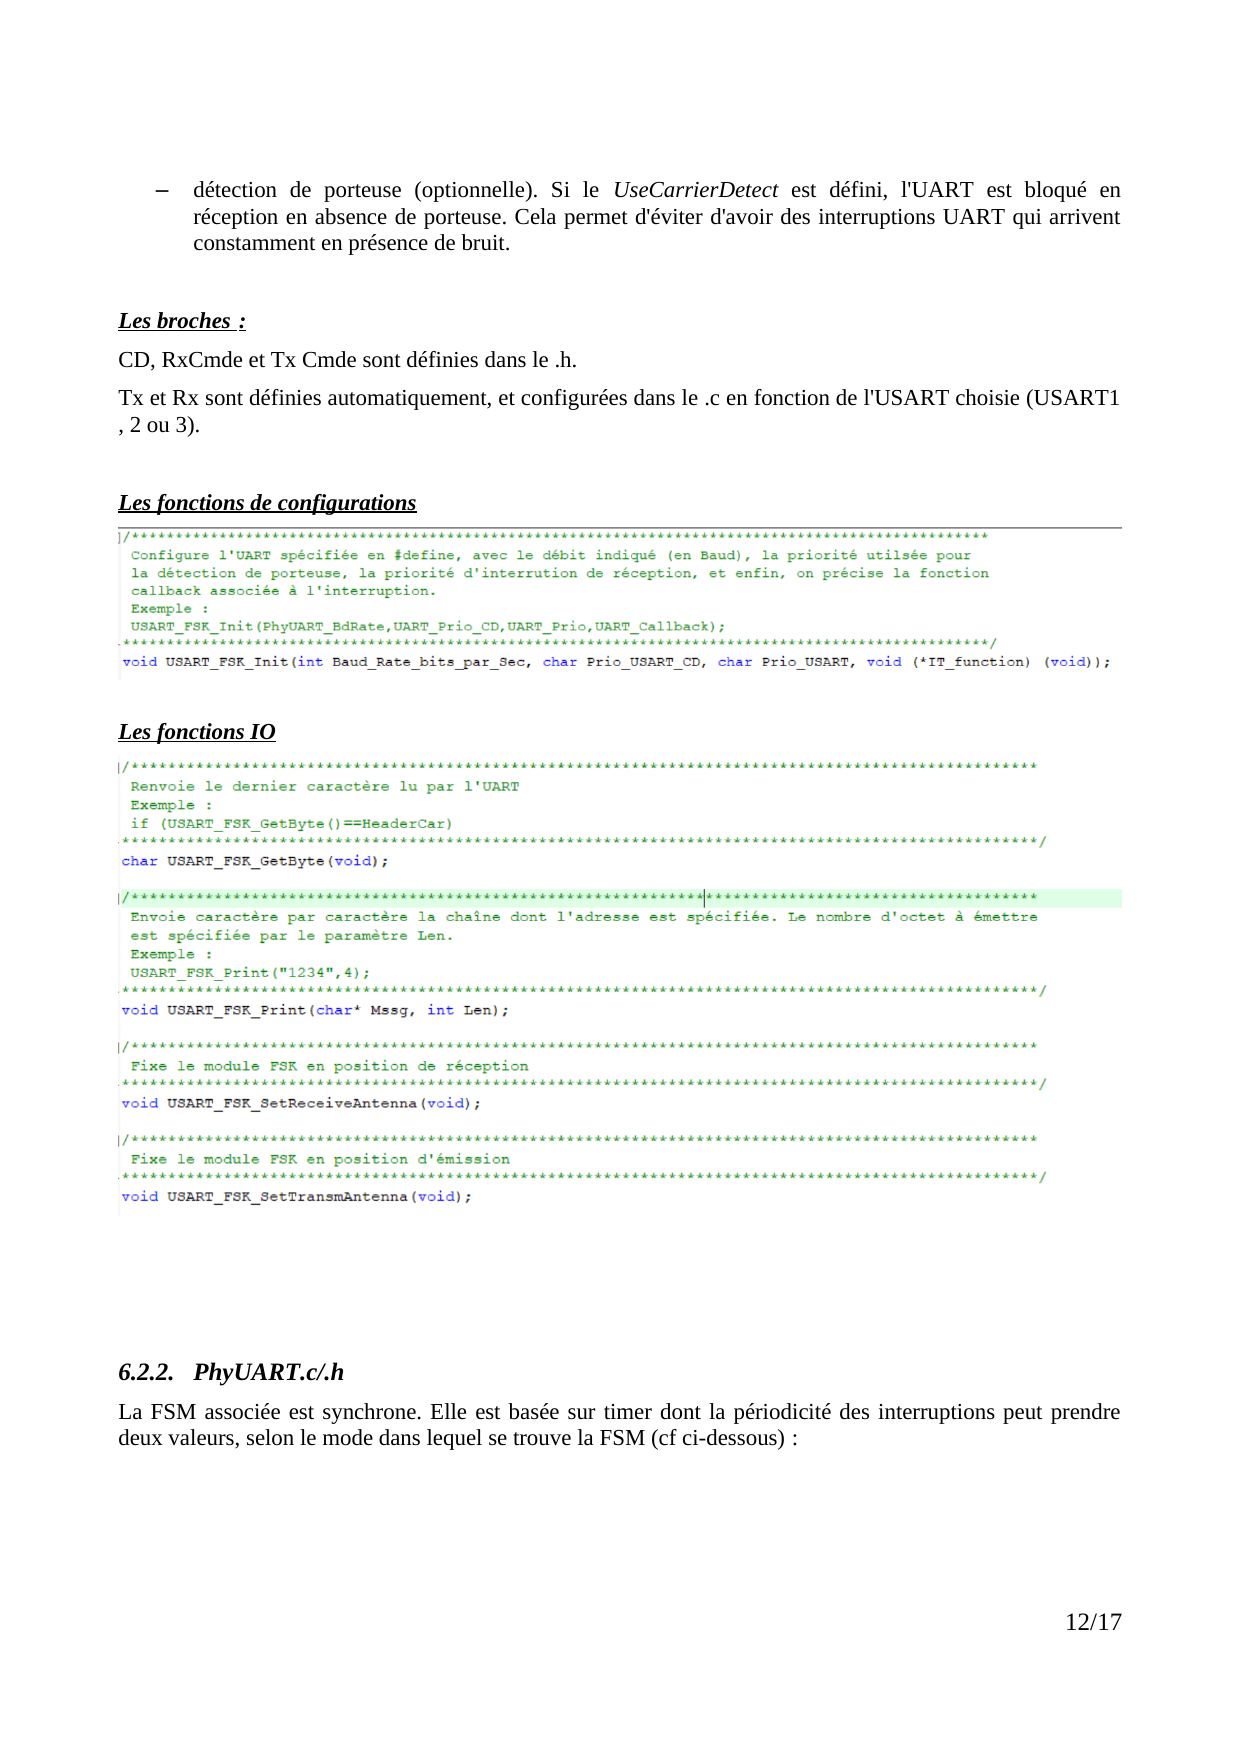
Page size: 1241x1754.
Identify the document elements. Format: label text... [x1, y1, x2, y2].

text Tx et Rx sont définies automatiquement, et configurées dans le .c en fonction de l'USART choisie (USART1 , 2 ou 3). [118, 384, 1122, 437]
text Les fonctions IO [118, 718, 1122, 744]
text Les fonctions de configurations [118, 488, 1122, 515]
text La FSM associée est synchrone. Elle est basée sur timer dont la périodicité des interruptions peut prendre deux valeurs, selon le mode dans lequel se trouve la FSM (cf ci-dessous) : [118, 1398, 1122, 1451]
text Les broches : [118, 307, 1122, 333]
subtitle PhyUART.c/.h [118, 1357, 1122, 1386]
list détection de porteuse (optionnelle). Si le UseCarrierDetect est défini, l'UART est bloqué en réception en absence de porteuse. Cela permet d'éviter d'avoir des interruptions UART qui arrivent constamment en présence de bruit. [156, 176, 1122, 255]
text CD, RxCmde et Tx Cmde sont définies dans le .h. [118, 346, 1122, 372]
